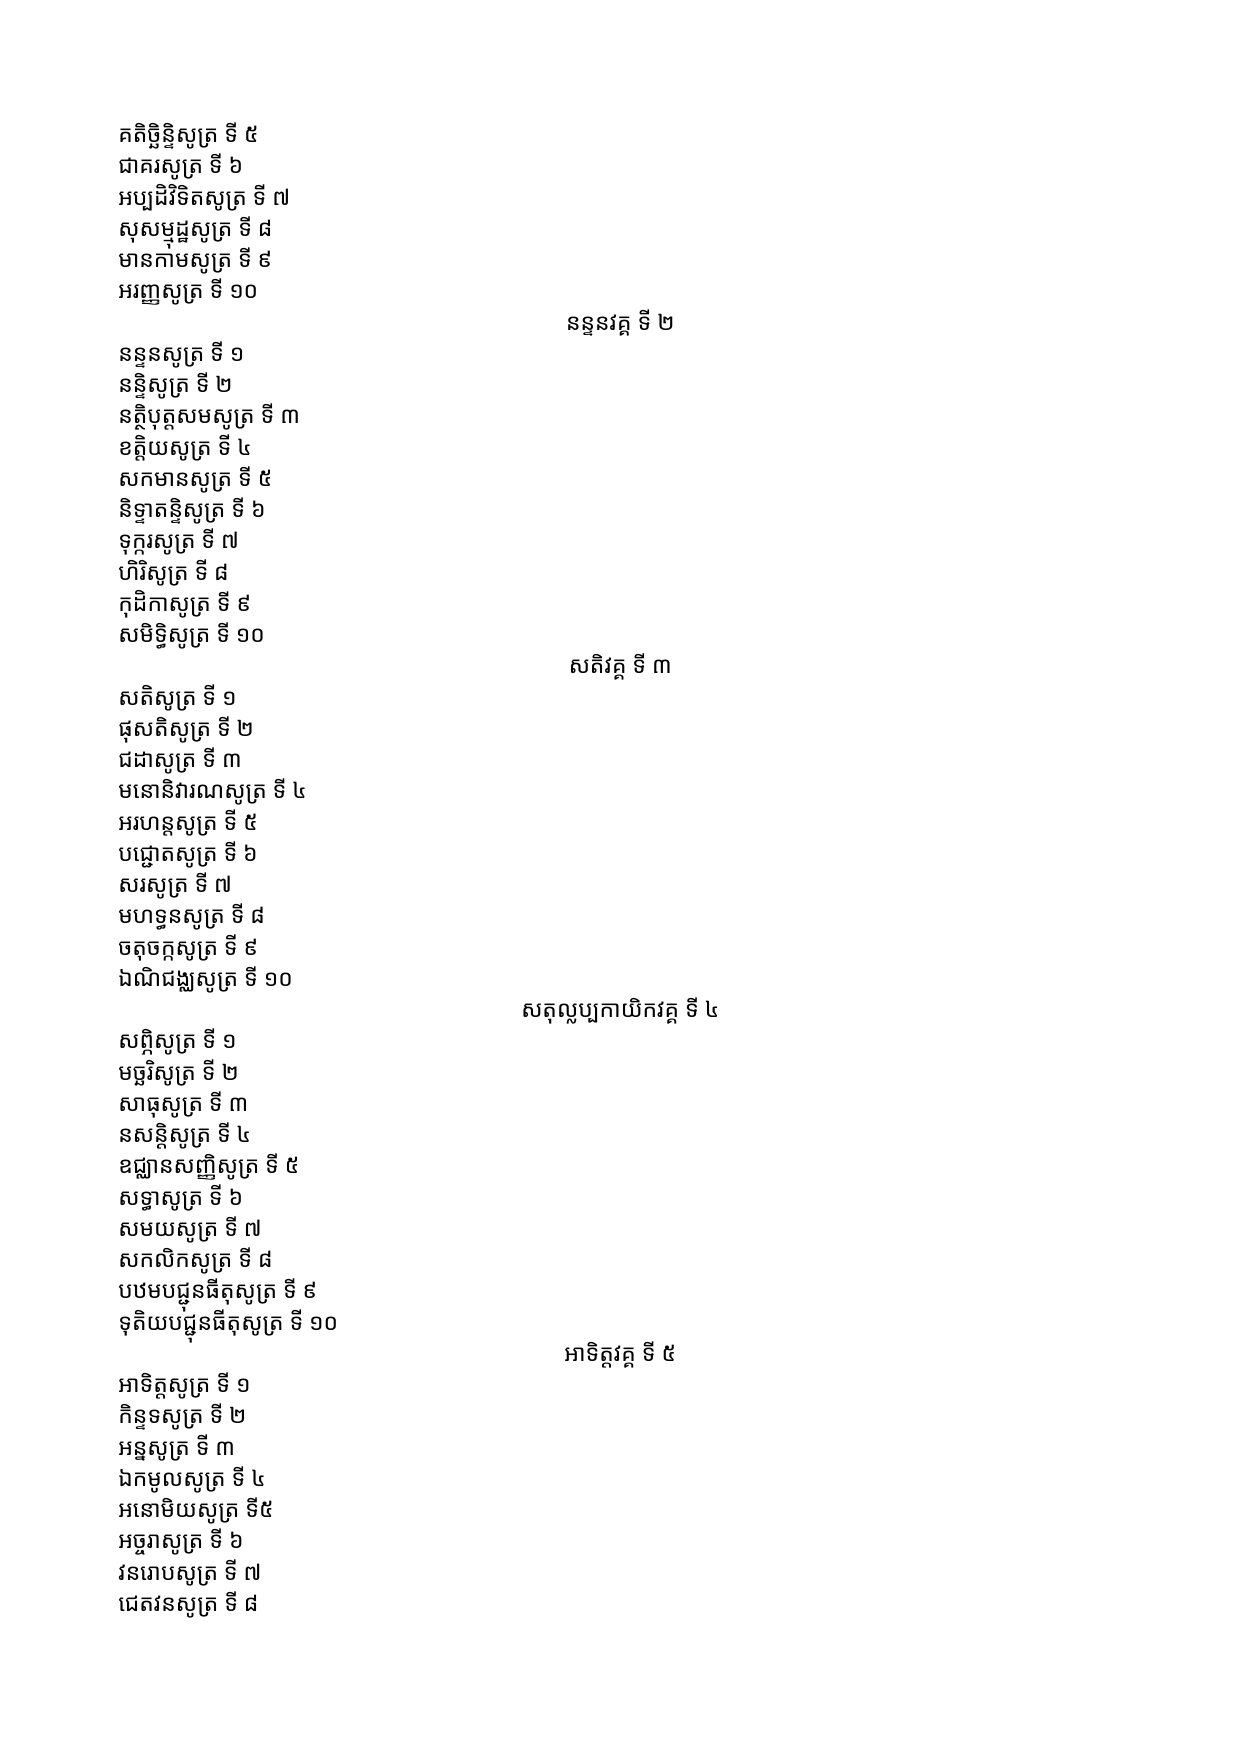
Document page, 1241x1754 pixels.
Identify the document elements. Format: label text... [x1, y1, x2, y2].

text អន្នសូត្រ ទី ៣ [118, 1431, 1122, 1462]
text ឧជ្ឈានសញ្ញិសូត្រ ទី ៥ [118, 1149, 1122, 1181]
text សកលិកសូត្រ ទី ៨ [118, 1243, 1122, 1274]
text ទុតិយបជ្ជុនធីតុសូត្រ ទី ១០ [118, 1306, 1122, 1337]
text សព្ភិសូត្រ ទី ១ [118, 1024, 1122, 1056]
text នសន្តិសូត្រ ទី ៤ [118, 1118, 1122, 1149]
text ផុសតិសូត្រ ទី ២ [118, 712, 1122, 743]
text សមិទ្ធិសូត្រ ទី ១០ [118, 618, 1122, 649]
text សរសូត្រ ទី ៧ [118, 868, 1122, 899]
text និទ្ទាតន្ទិសូត្រ ទី ៦ [118, 493, 1122, 524]
text ទុក្ករសូត្រ ទី ៧ [118, 524, 1122, 556]
text សតិសូត្រ ទី ១ [118, 681, 1122, 712]
text ហិរិសូត្រ ទី ៨ [118, 556, 1122, 587]
text ចតុចក្កសូត្រ ទី ៩ [118, 931, 1122, 962]
text ឯកមូលសូត្រ ទី ៤ [118, 1462, 1122, 1493]
text អរញ្ញសូត្រ ទី ១០ [118, 274, 1122, 306]
text អាទិត្តសូត្រ ទី ១ [118, 1368, 1122, 1399]
text ជាគរសូត្រ ទី ៦ [118, 149, 1122, 181]
text នន្ទនវគ្គ ទី ២ [118, 306, 1122, 337]
text ជដាសូត្រ ទី ៣ [118, 743, 1122, 774]
text សកមានសូត្រ ទី ៥ [118, 462, 1122, 493]
text មហទ្ធនសូត្រ ទី ៨ [118, 899, 1122, 931]
text សុសម្មុដ្ឋសូត្រ ទី ៨ [118, 212, 1122, 243]
text ខត្តិយសូត្រ ទី ៤ [118, 431, 1122, 462]
text អច្ចរាសូត្រ ទី ៦ [118, 1524, 1122, 1556]
text សតិវគ្គ ទី ៣ [118, 649, 1122, 681]
text អនោមិយសូត្រ ទី៥ [118, 1493, 1122, 1524]
text បឋមបជ្ជុនធីតុសូត្រ ទី ៩ [118, 1274, 1122, 1306]
text សាធុសូត្រ ទី ៣ [118, 1087, 1122, 1118]
text វនរោបសូត្រ ទី ៧ [118, 1556, 1122, 1587]
text កិន្ទទសូត្រ ទី ២ [118, 1399, 1122, 1431]
text នត្ថិបុត្តសមសូត្រ ទី ៣ [118, 399, 1122, 431]
text មនោនិវារណសូត្រ ទី ៤ [118, 774, 1122, 806]
text អប្បដិវិទិតសូត្រ ទី ៧ [118, 181, 1122, 212]
text នន្ទិសូត្រ ទី ២ [118, 368, 1122, 399]
text អាទិត្តវគ្គ ទី ៥ [118, 1337, 1122, 1368]
text កុដិកាសូត្រ ទី ៩ [118, 587, 1122, 618]
text អរហន្តសូត្រ ទី ៥ [118, 806, 1122, 837]
text សទ្ធាសូត្រ ទី ៦ [118, 1181, 1122, 1212]
text បជ្ជោតសូត្រ ទី ៦ [118, 837, 1122, 868]
text សមយសូត្រ ទី ៧ [118, 1212, 1122, 1243]
text មានកាមសូត្រ ទី ៩ [118, 243, 1122, 274]
text ជេតវនសូត្រ ទី ៨ [118, 1587, 1122, 1618]
text នន្ទនសូត្រ ទី ១ [118, 337, 1122, 368]
text មច្ឆរិសូត្រ ទី ២ [118, 1056, 1122, 1087]
text ឯណិជង្ឈសូត្រ ទី ១០ [118, 962, 1122, 993]
text គតិច្ឆិន្ទិសូត្រ ទី ៥ [118, 118, 1122, 149]
text សតុល្លប្បកាយិកវគ្គ ទី ៤ [118, 993, 1122, 1024]
